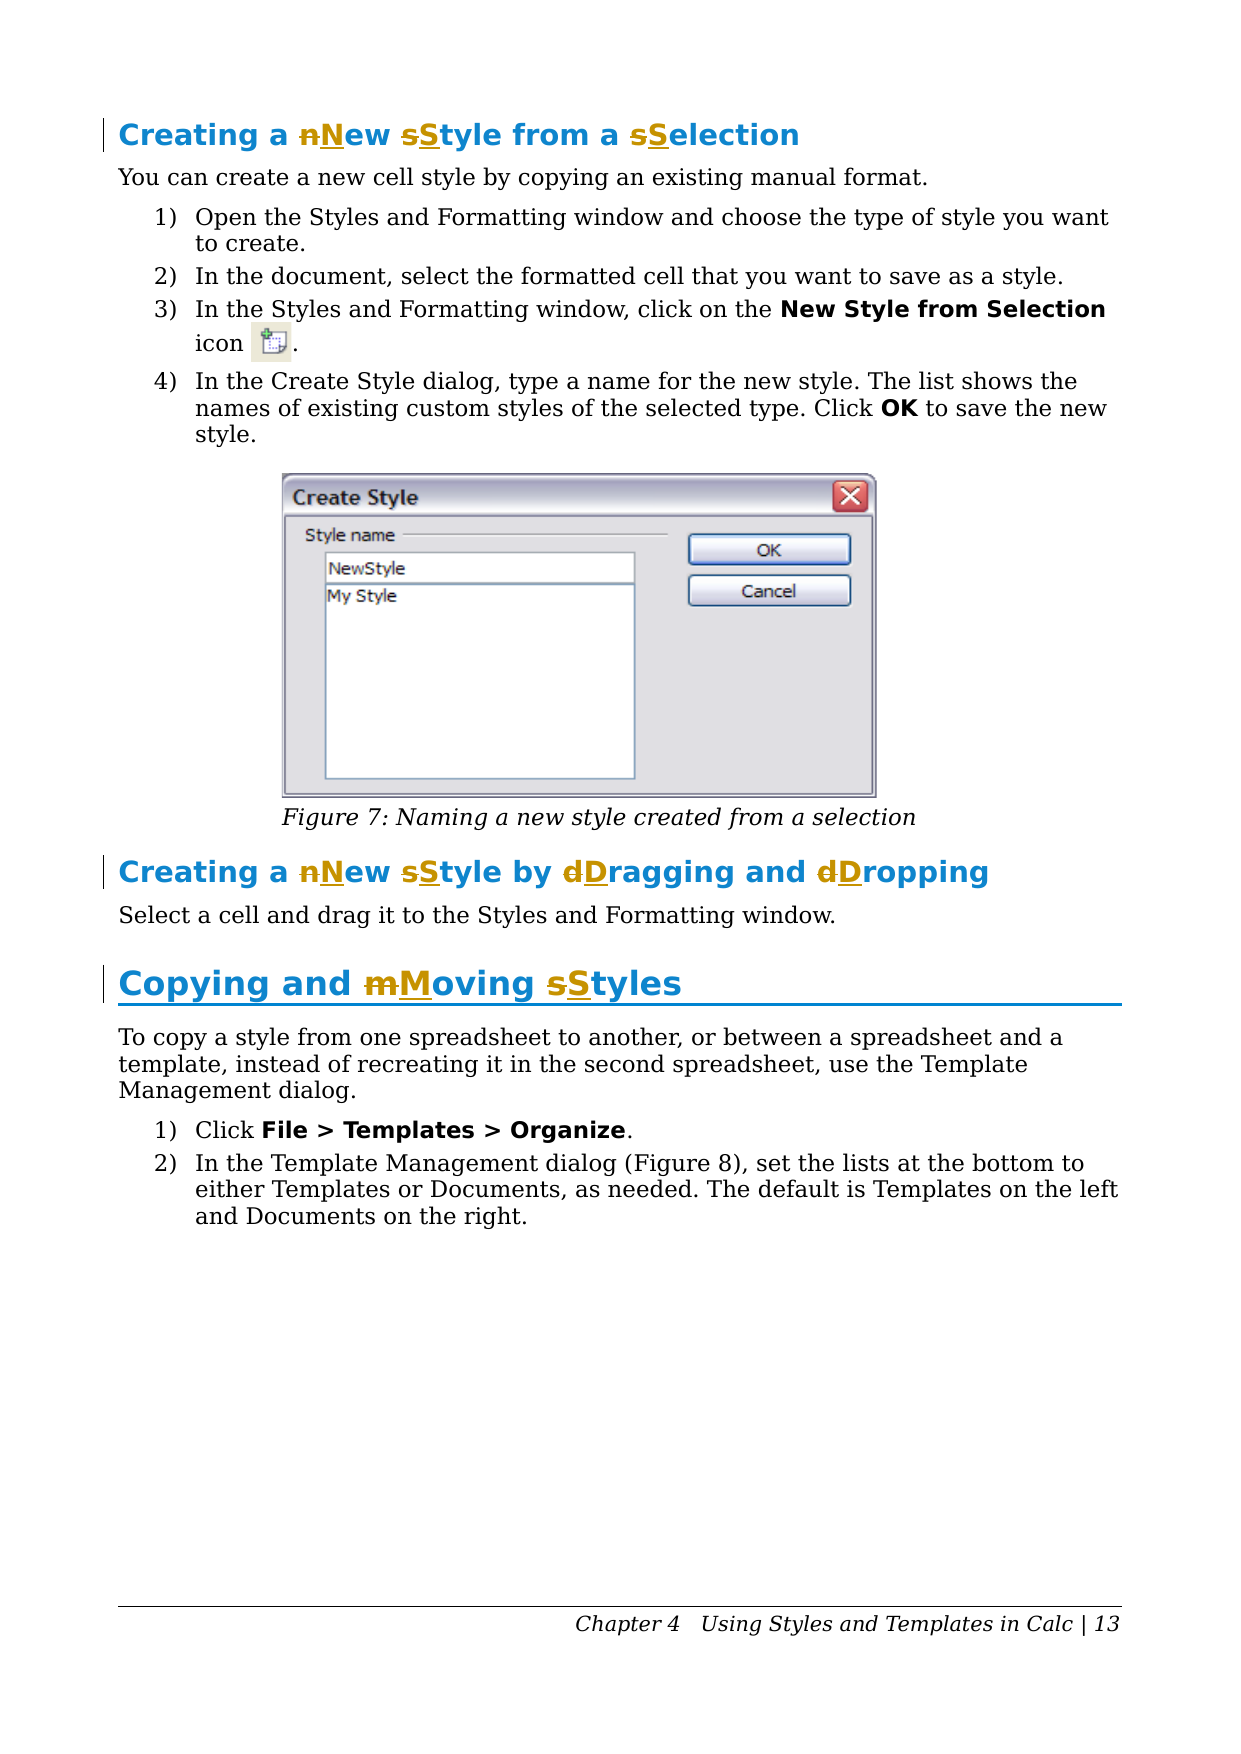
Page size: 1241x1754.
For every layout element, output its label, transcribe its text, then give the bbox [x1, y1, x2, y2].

picture [251, 322, 292, 362]
text To copy a style from one spreadsheet to another, or between a spreadsheet and a template, instead of recreating it in the second spreadsheet, use the Template Management dialog. [118, 1024, 1122, 1104]
text Figure 7: Naming a new style created from a selection [282, 804, 958, 830]
list In the Template Management dialog (Figure 8), set the lists at the bottom to either Templates or Documents, as needed. The default is Templates on the left and Documents on the right. [177, 1150, 1122, 1230]
text Select a cell and drag it to the Styles and Formatting window. [118, 902, 1122, 928]
list Click File > Templates > Organize. [177, 1117, 1122, 1143]
subtitle Creating a New Style from a Selection [118, 118, 1122, 152]
subtitle Creating a New Style by Dragging and Dropping [118, 855, 1122, 889]
list In the Create Style dialog, type a name for the new style. The list shows the names of existing custom styles of the selected type. Click OK to save the new style. [177, 368, 1122, 448]
picture [281, 473, 877, 798]
list In the Styles and Formatting window, click on the New Style from Selection icon . [177, 296, 1122, 362]
list Open the Styles and Formatting window and choose the type of style you want to create. [177, 204, 1122, 257]
subtitle Copying and Moving Styles [118, 964, 1122, 1003]
text You can create a new cell style by copying an existing manual format. [118, 164, 1122, 191]
list In the document, select the formatted cell that you want to save as a style. [177, 263, 1122, 290]
